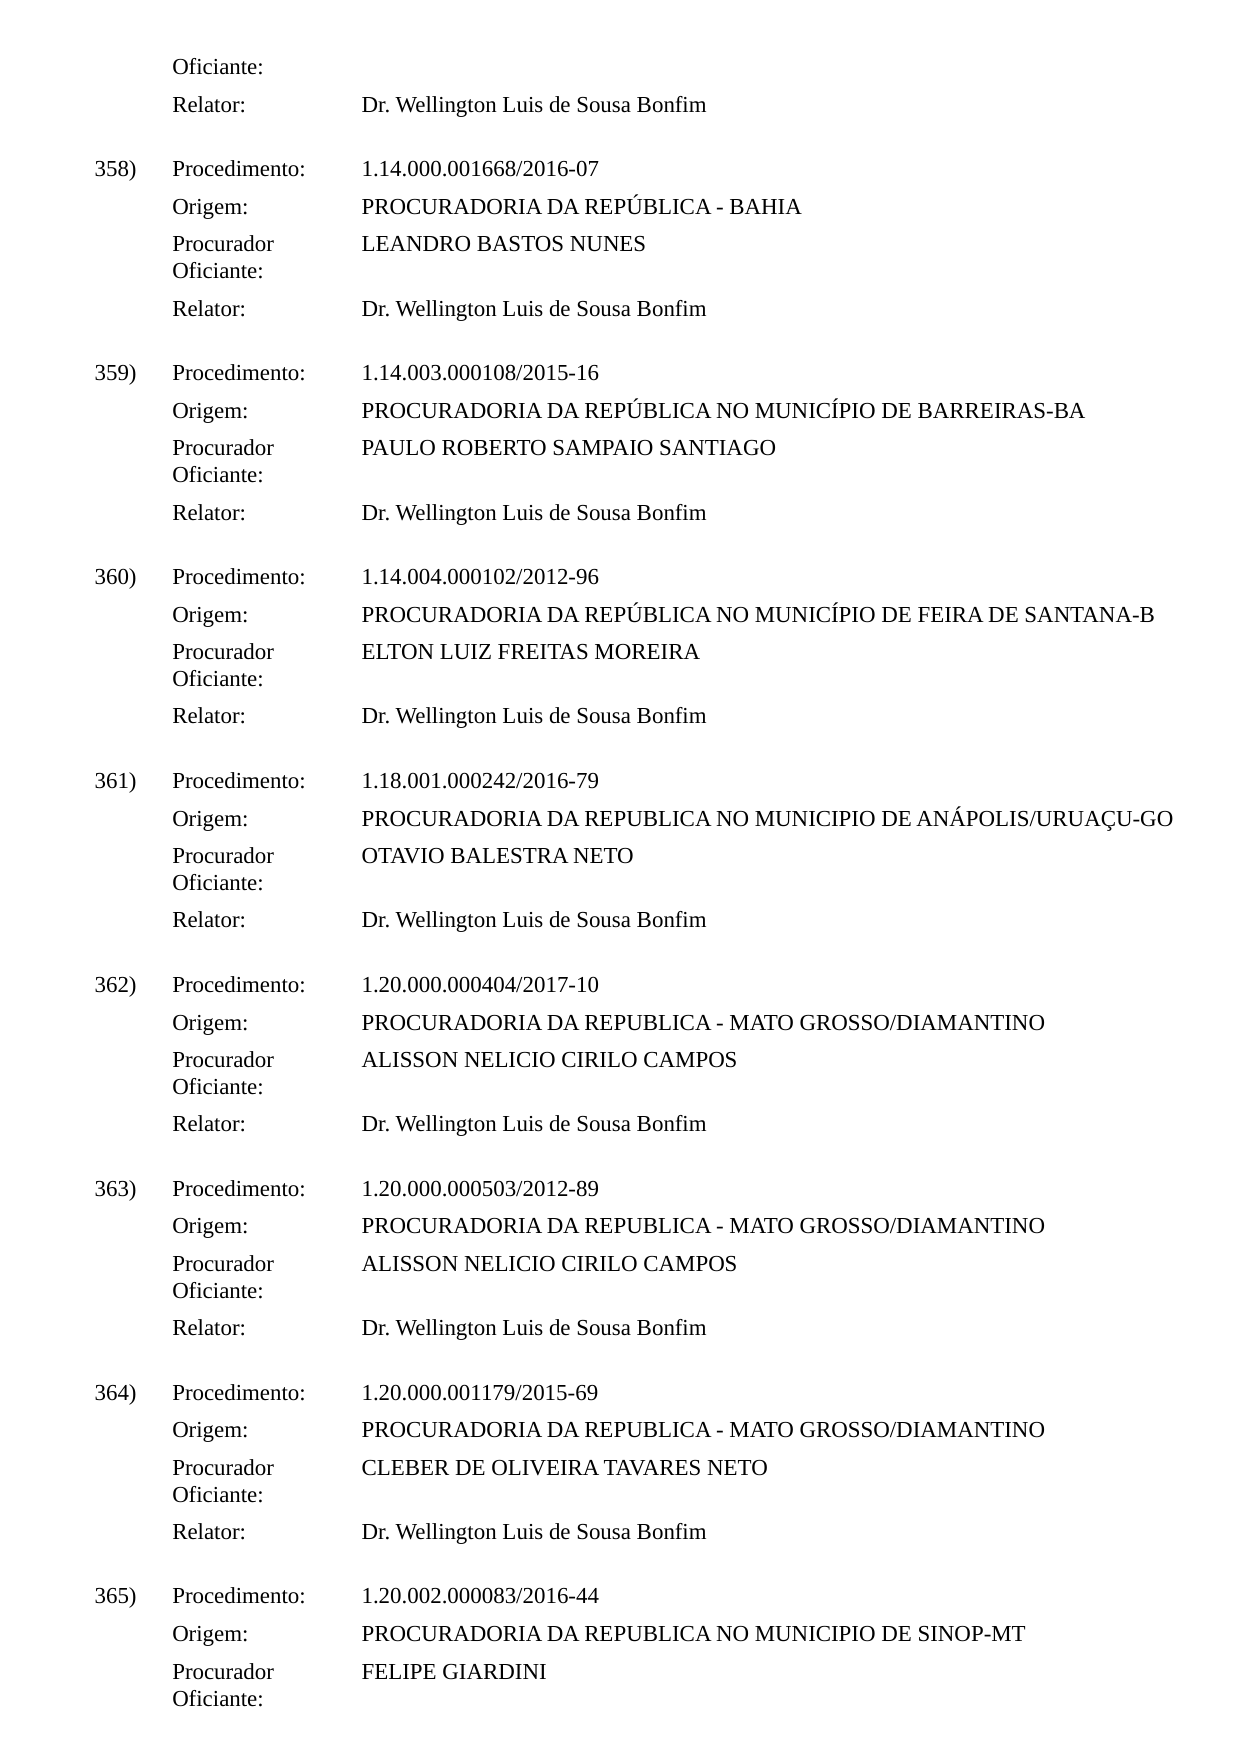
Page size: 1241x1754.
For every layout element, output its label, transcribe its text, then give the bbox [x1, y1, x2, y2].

table_header 1.20.000.000503/2012-89 [356, 1169, 1193, 1207]
table_cell Dr. Wellington Luis de Sousa Bonfim [356, 1105, 1193, 1143]
table_cell [89, 633, 166, 697]
table_cell Dr. Wellington Luis de Sousa Bonfim [356, 1309, 1193, 1347]
table_cell Procurador Oficiante: [166, 1041, 356, 1105]
table_cell Dr. Wellington Luis de Sousa Bonfim [356, 85, 1193, 123]
table_header Procedimento: [166, 761, 356, 799]
table_cell [89, 799, 166, 837]
table_cell Relator: [166, 493, 356, 531]
table_cell LEANDRO BASTOS NUNES [356, 225, 1193, 289]
table_cell Dr. Wellington Luis de Sousa Bonfim [356, 1513, 1193, 1551]
table_cell Origem: [166, 187, 356, 225]
table_cell PAULO ROBERTO SAMPAIO SANTIAGO [356, 429, 1193, 493]
table_header Procedimento: [166, 557, 356, 595]
table_cell Relator: [166, 1513, 356, 1551]
table_cell PROCURADORIA DA REPÚBLICA NO MUNICÍPIO DE BARREIRAS-BA [356, 391, 1193, 429]
table_cell [89, 1449, 166, 1513]
table_cell Relator: [166, 901, 356, 939]
table_header 363) [89, 1169, 166, 1207]
table_header Procedimento: [166, 353, 356, 391]
table_cell [89, 1615, 166, 1652]
table_header 1.18.001.000242/2016-79 [356, 761, 1193, 799]
table_cell [89, 1207, 166, 1244]
table_cell [89, 595, 166, 633]
table_cell Origem: [166, 391, 356, 429]
table_cell [89, 1309, 166, 1347]
table_cell Origem: [166, 799, 356, 837]
table_cell [89, 697, 166, 735]
table_cell CLEBER DE OLIVEIRA TAVARES NETO [356, 1449, 1193, 1513]
table_header Procedimento: [166, 965, 356, 1003]
table_cell [89, 289, 166, 327]
table_cell [89, 85, 166, 123]
table_cell [89, 47, 166, 85]
table_cell Procurador Oficiante: [166, 225, 356, 289]
table_header 1.14.004.000102/2012-96 [356, 557, 1193, 595]
table_cell PROCURADORIA DA REPUBLICA - MATO GROSSO/DIAMANTINO [356, 1411, 1193, 1448]
table_cell Procurador Oficiante: [166, 1449, 356, 1513]
table_cell [89, 1003, 166, 1041]
table_cell ELTON LUIZ FREITAS MOREIRA [356, 633, 1193, 697]
table_cell Procurador Oficiante: [166, 1245, 356, 1309]
table_cell [356, 47, 1193, 85]
table_header Procedimento: [166, 1577, 356, 1615]
table_cell PROCURADORIA DA REPUBLICA - MATO GROSSO/DIAMANTINO [356, 1207, 1193, 1244]
table_cell [89, 1653, 166, 1717]
table_cell Origem: [166, 1207, 356, 1244]
table_cell PROCURADORIA DA REPUBLICA NO MUNICIPIO DE ANÁPOLIS/URUAÇU-GO [356, 799, 1193, 837]
table_cell [89, 391, 166, 429]
table_cell Relator: [166, 1105, 356, 1143]
table_header 1.14.003.000108/2015-16 [356, 353, 1193, 391]
table_cell [89, 1105, 166, 1143]
table_cell Relator: [166, 1309, 356, 1347]
table_cell [89, 429, 166, 493]
table_cell PROCURADORIA DA REPÚBLICA NO MUNICÍPIO DE FEIRA DE SANTANA-B [356, 595, 1193, 633]
table_header 365) [89, 1577, 166, 1615]
table_header 1.20.000.000404/2017-10 [356, 965, 1193, 1003]
table_header 358) [89, 149, 166, 187]
table_cell PROCURADORIA DA REPUBLICA - MATO GROSSO/DIAMANTINO [356, 1003, 1193, 1041]
table_cell Procurador Oficiante: [166, 633, 356, 697]
table_cell [89, 493, 166, 531]
table_cell Procurador Oficiante: [166, 837, 356, 901]
table_cell Relator: [166, 289, 356, 327]
table_cell [89, 1513, 166, 1551]
table_header Procedimento: [166, 149, 356, 187]
table_header Procedimento: [166, 1373, 356, 1411]
table_header 361) [89, 761, 166, 799]
table_cell ALISSON NELICIO CIRILO CAMPOS [356, 1245, 1193, 1309]
table_header 1.14.000.001668/2016-07 [356, 149, 1193, 187]
table_header Procedimento: [166, 1169, 356, 1207]
table_cell Relator: [166, 85, 356, 123]
table_cell Oficiante: [166, 47, 356, 85]
table_cell Procurador Oficiante: [166, 1653, 356, 1717]
table_cell Dr. Wellington Luis de Sousa Bonfim [356, 289, 1193, 327]
table_cell [89, 1041, 166, 1105]
table_cell [89, 1411, 166, 1448]
table_cell Dr. Wellington Luis de Sousa Bonfim [356, 697, 1193, 735]
table_cell FELIPE GIARDINI [356, 1653, 1193, 1717]
table_cell Relator: [166, 697, 356, 735]
table_cell Origem: [166, 1411, 356, 1448]
table_cell [89, 901, 166, 939]
table_cell [89, 1245, 166, 1309]
table_cell Dr. Wellington Luis de Sousa Bonfim [356, 901, 1193, 939]
table_header 1.20.000.001179/2015-69 [356, 1373, 1193, 1411]
table_cell ALISSON NELICIO CIRILO CAMPOS [356, 1041, 1193, 1105]
table_cell Origem: [166, 1003, 356, 1041]
table_cell Dr. Wellington Luis de Sousa Bonfim [356, 493, 1193, 531]
table_cell PROCURADORIA DA REPUBLICA NO MUNICIPIO DE SINOP-MT [356, 1615, 1193, 1652]
table_cell [89, 837, 166, 901]
table_header 360) [89, 557, 166, 595]
table_cell OTAVIO BALESTRA NETO [356, 837, 1193, 901]
table_header 362) [89, 965, 166, 1003]
table_header 359) [89, 353, 166, 391]
table_cell Procurador Oficiante: [166, 429, 356, 493]
table_cell [89, 187, 166, 225]
table_header 364) [89, 1373, 166, 1411]
table_cell Origem: [166, 595, 356, 633]
table_cell [89, 225, 166, 289]
table_cell Origem: [166, 1615, 356, 1652]
table_cell PROCURADORIA DA REPÚBLICA - BAHIA [356, 187, 1193, 225]
table_header 1.20.002.000083/2016-44 [356, 1577, 1193, 1615]
